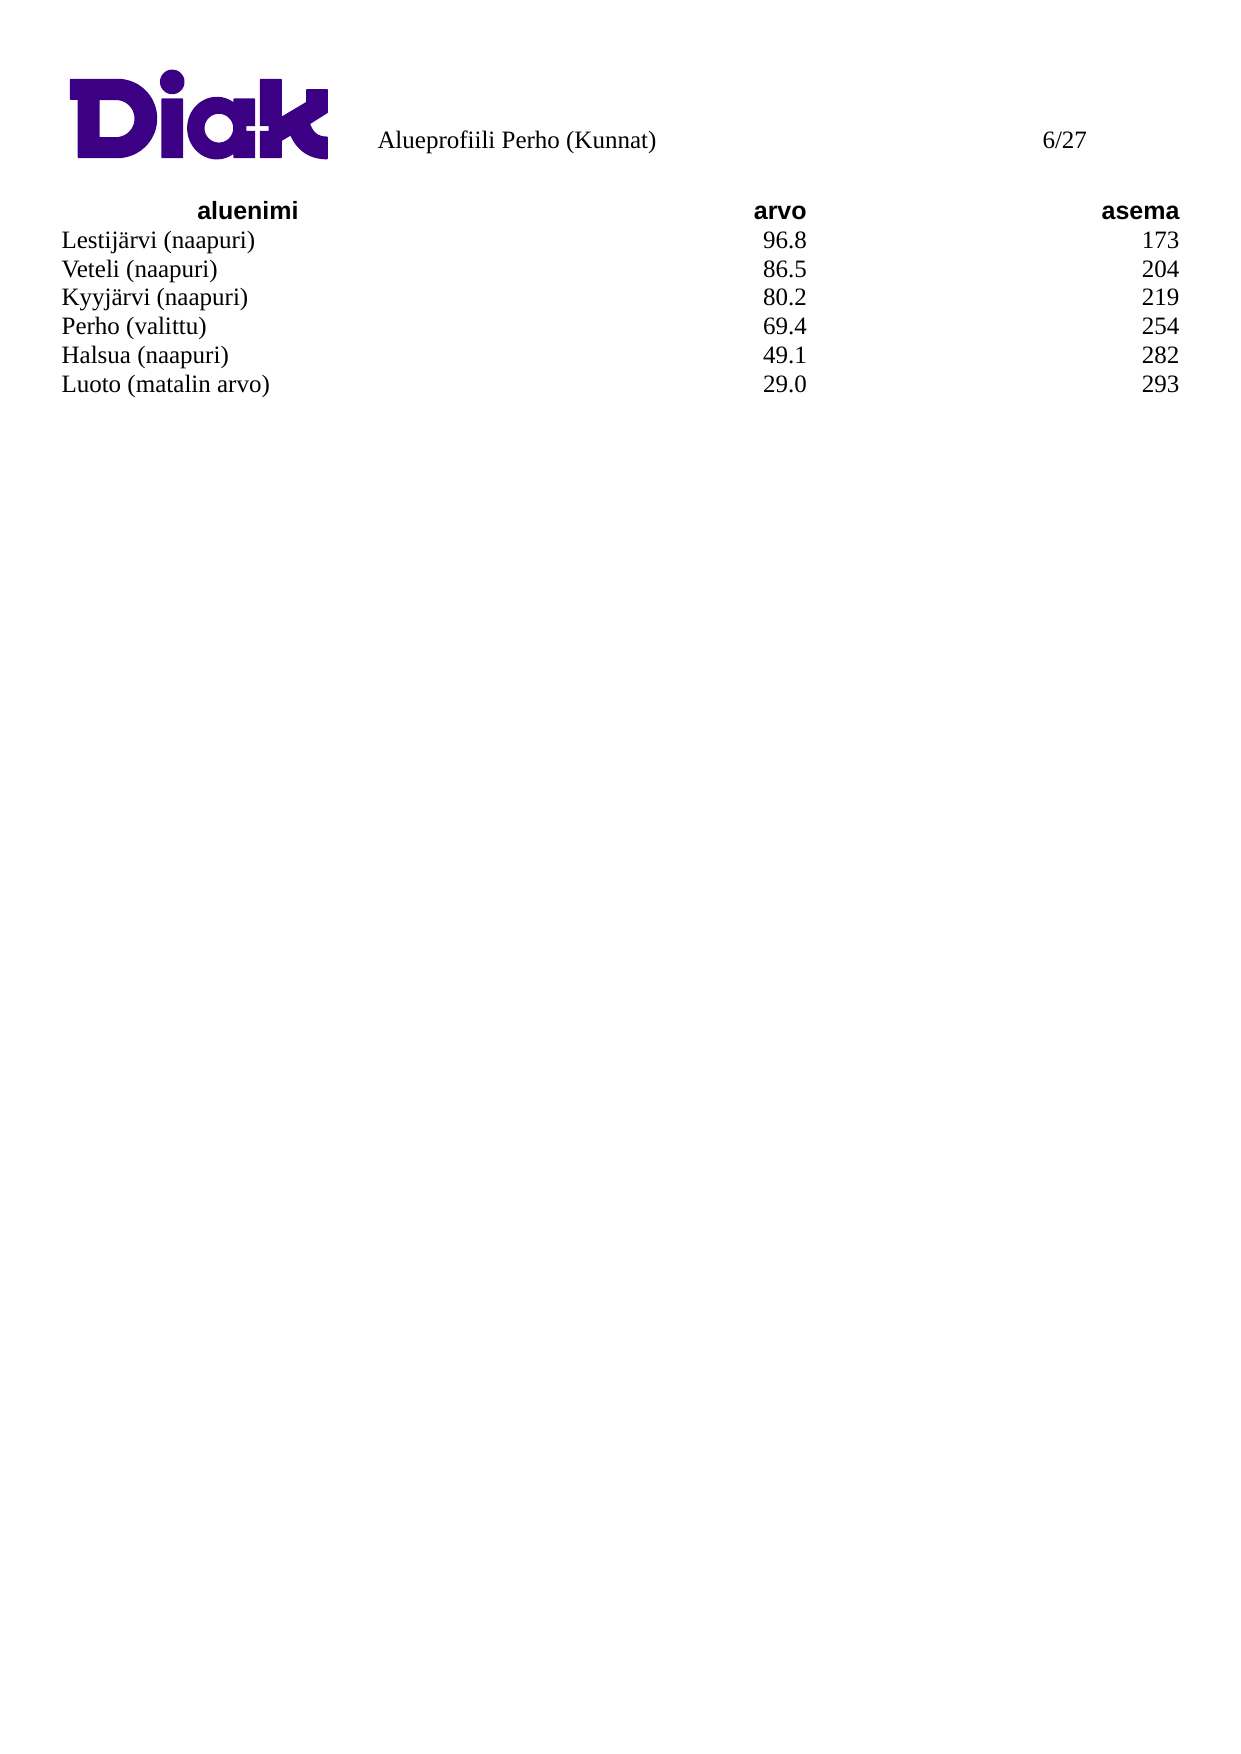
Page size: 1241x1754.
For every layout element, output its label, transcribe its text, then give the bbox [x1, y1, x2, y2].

table_cell 96.8 [434, 225, 806, 254]
table_header arvo [434, 196, 806, 225]
table_cell Luoto (matalin arvo) [61, 369, 434, 397]
table_cell 49.1 [434, 340, 806, 369]
table_cell 219 [806, 283, 1179, 311]
table_header asema [806, 196, 1179, 225]
table_cell 86.5 [434, 254, 806, 282]
table_cell Perho (valittu) [61, 311, 434, 340]
table_cell 173 [806, 225, 1179, 254]
table_header aluenimi [61, 196, 434, 225]
table_cell 254 [806, 311, 1179, 340]
table_cell Halsua (naapuri) [61, 340, 434, 369]
table_cell 282 [806, 340, 1179, 369]
table_cell Veteli (naapuri) [61, 254, 434, 282]
table_cell Kyyjärvi (naapuri) [61, 283, 434, 311]
table_cell 293 [806, 369, 1179, 397]
table_cell 29.0 [434, 369, 806, 397]
table_cell 80.2 [434, 283, 806, 311]
table_cell 69.4 [434, 311, 806, 340]
table_cell 204 [806, 254, 1179, 282]
table_cell Lestijärvi (naapuri) [61, 225, 434, 254]
